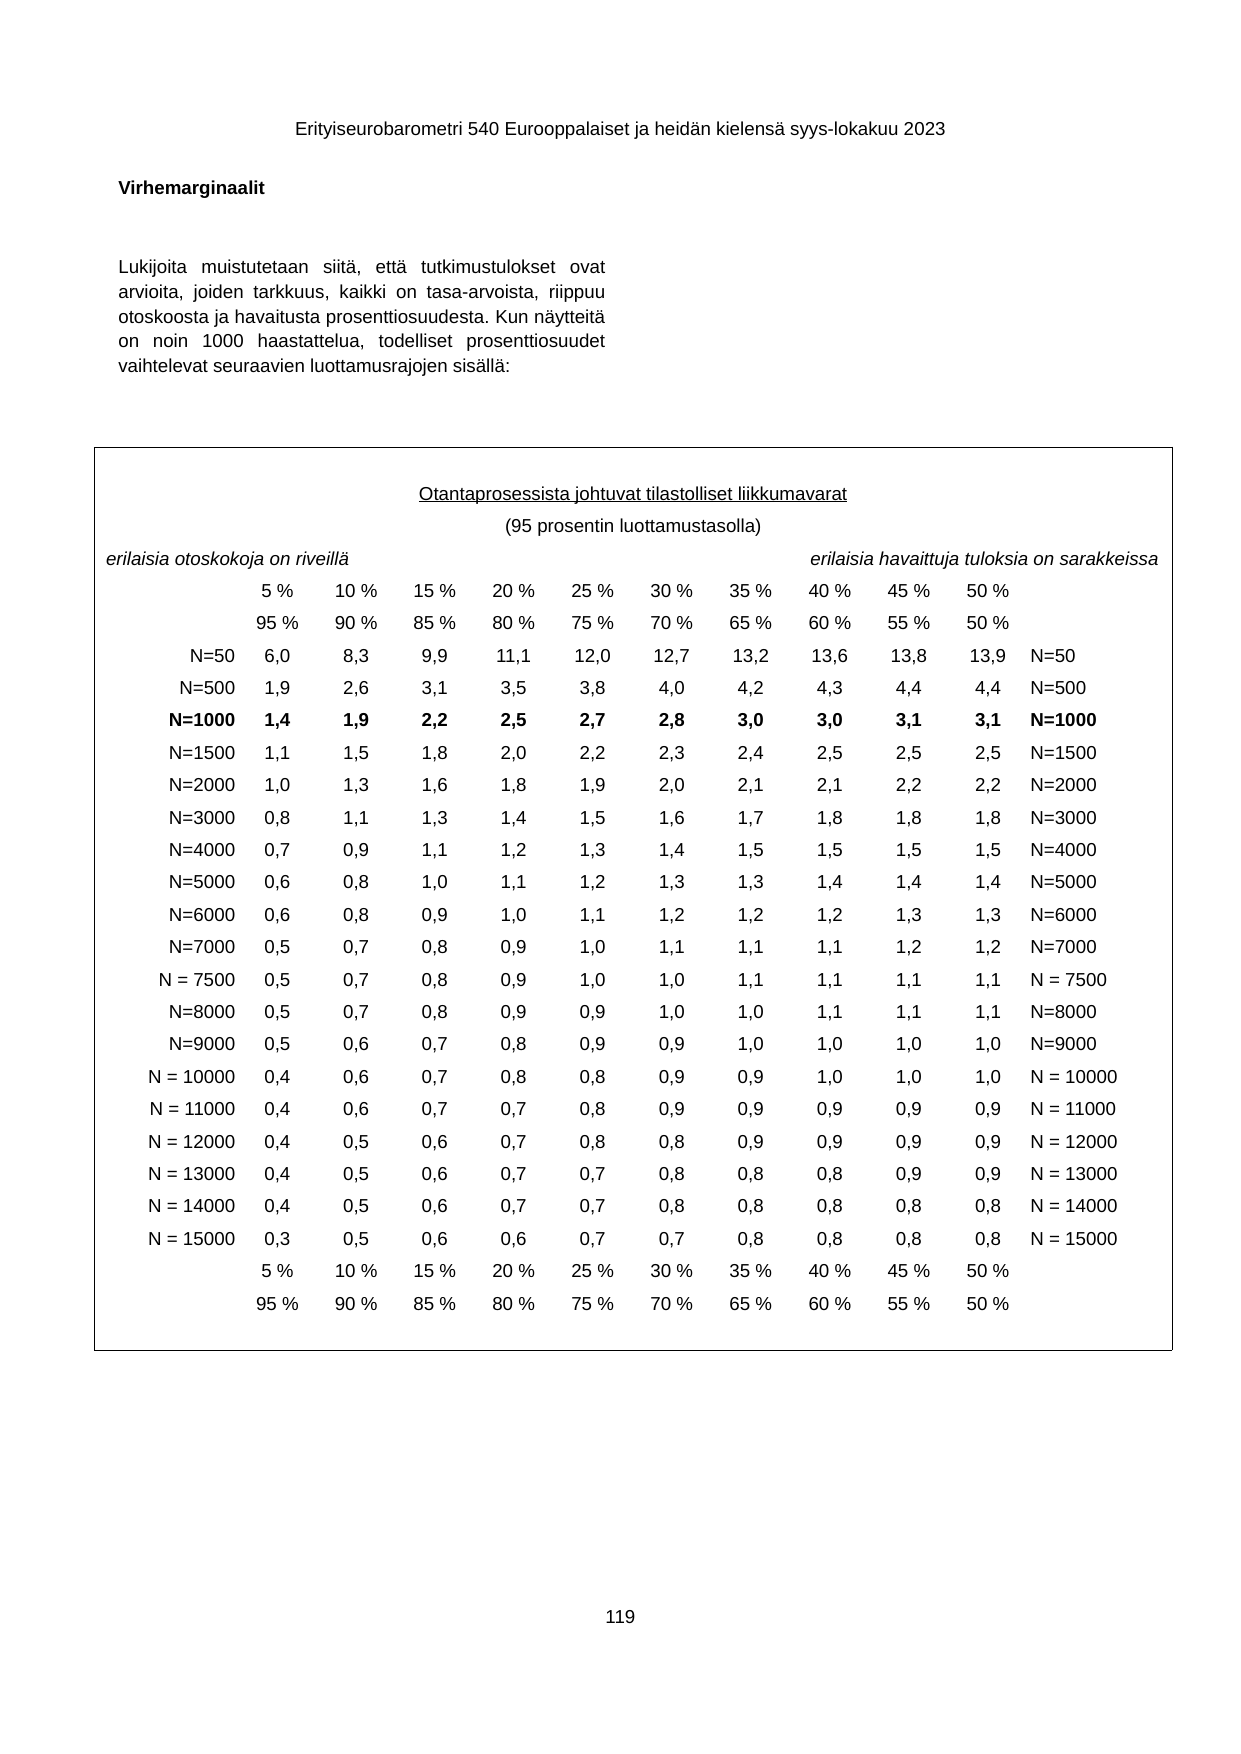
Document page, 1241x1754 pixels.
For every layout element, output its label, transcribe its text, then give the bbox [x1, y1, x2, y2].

table_cell 2,1 [711, 769, 790, 801]
table_cell 0,7 [474, 1158, 553, 1190]
table_cell 0,7 [474, 1125, 553, 1157]
table_cell 1,1 [869, 995, 948, 1028]
table_cell 0,7 [395, 1060, 474, 1093]
table_cell 0,8 [632, 1125, 711, 1157]
table_cell N=5000 [103, 866, 238, 898]
table_cell 50 % [948, 1255, 1027, 1287]
table_cell 55 % [869, 607, 948, 639]
table_cell 13,6 [790, 639, 869, 671]
table_cell 65 % [711, 1287, 790, 1319]
table_cell 20 % [474, 574, 553, 607]
table_cell N=7000 [1027, 931, 1163, 963]
table_cell [1027, 1255, 1163, 1287]
table_cell 1,0 [238, 769, 316, 801]
table_cell 0,5 [238, 995, 316, 1028]
table_cell N = 14000 [1027, 1190, 1163, 1222]
table_cell 0,5 [316, 1158, 395, 1190]
table_cell N = 7500 [103, 963, 238, 995]
table_cell N = 14000 [103, 1190, 238, 1222]
table_cell 8,3 [316, 639, 395, 671]
table_cell 10 % [316, 1255, 395, 1287]
table_cell 1,0 [790, 1028, 869, 1060]
table_cell 0,8 [474, 1028, 553, 1060]
table_cell 0,9 [711, 1125, 790, 1157]
table_cell 30 % [632, 1255, 711, 1287]
table_cell 0,8 [632, 1158, 711, 1190]
table_cell 1,0 [790, 1060, 869, 1093]
table_cell 1,0 [869, 1028, 948, 1060]
table_cell 85 % [395, 1287, 474, 1319]
table_cell 0,9 [474, 931, 553, 963]
table_cell 0,8 [711, 1190, 790, 1222]
table_cell [1027, 607, 1163, 639]
table_cell 2,2 [395, 704, 474, 736]
table_cell 80 % [474, 1287, 553, 1319]
table_cell 4,4 [948, 671, 1027, 704]
table_cell 0,5 [316, 1222, 395, 1254]
table_cell 20 % [474, 1255, 553, 1287]
table_cell 0,9 [553, 995, 632, 1028]
table_cell 75 % [553, 607, 632, 639]
table_cell 13,8 [869, 639, 948, 671]
table_cell 1,1 [474, 866, 553, 898]
table_cell 1,1 [238, 736, 316, 769]
table_cell 1,1 [790, 995, 869, 1028]
table_cell 1,4 [474, 801, 553, 833]
table_cell 0,8 [790, 1190, 869, 1222]
table_cell 13,9 [948, 639, 1027, 671]
table_cell N=8000 [103, 995, 238, 1028]
table_cell 2,7 [553, 704, 632, 736]
table_cell 0,9 [711, 1060, 790, 1093]
table_cell 1,1 [869, 963, 948, 995]
table_cell 0,7 [474, 1190, 553, 1222]
table_cell 0,8 [395, 995, 474, 1028]
table_cell N=50 [1027, 639, 1163, 671]
table_cell 80 % [474, 607, 553, 639]
table_cell 55 % [869, 1287, 948, 1319]
table_cell 1,8 [869, 801, 948, 833]
table_cell 0,6 [316, 1060, 395, 1093]
table_cell 0,3 [238, 1222, 316, 1254]
table_cell N=5000 [1027, 866, 1163, 898]
table_cell 0,6 [395, 1125, 474, 1157]
table_cell N = 11000 [103, 1093, 238, 1125]
table_cell 0,6 [395, 1190, 474, 1222]
table_cell 1,9 [316, 704, 395, 736]
table_cell 0,7 [632, 1222, 711, 1254]
table_cell 0,9 [948, 1093, 1027, 1125]
table_cell 0,9 [474, 963, 553, 995]
table_cell 2,0 [474, 736, 553, 769]
table_cell 1,0 [632, 995, 711, 1028]
text [95, 448, 1172, 1350]
table_cell 25 % [553, 574, 632, 607]
table_cell 65 % [711, 607, 790, 639]
table_cell 1,0 [474, 898, 553, 931]
table_cell 3,0 [711, 704, 790, 736]
table_cell [103, 1287, 238, 1319]
table_cell 1,0 [553, 963, 632, 995]
table_cell 35 % [711, 574, 790, 607]
table_cell N=500 [103, 671, 238, 704]
table_cell N=9000 [1027, 1028, 1163, 1060]
table_cell 12,0 [553, 639, 632, 671]
table_header Otantaprosessista johtuvat tilastolliset liikkumavarat [103, 477, 1163, 509]
table_cell N = 15000 [1027, 1222, 1163, 1254]
table_cell 1,3 [948, 898, 1027, 931]
table_cell 1,2 [948, 931, 1027, 963]
table_cell N=2000 [1027, 769, 1163, 801]
table_cell [1027, 574, 1163, 607]
table_cell 15 % [395, 1255, 474, 1287]
table_cell 0,8 [238, 801, 316, 833]
table_cell erilaisia otoskokoja on riveillä [103, 542, 553, 574]
table_cell 1,4 [948, 866, 1027, 898]
table_cell 1,2 [711, 898, 790, 931]
table_cell N = 13000 [103, 1158, 238, 1190]
table_cell 1,1 [632, 931, 711, 963]
table_cell 0,9 [869, 1125, 948, 1157]
table_cell 1,1 [553, 898, 632, 931]
table_cell N = 15000 [103, 1222, 238, 1254]
table_cell 0,8 [316, 898, 395, 931]
table_cell 1,6 [395, 769, 474, 801]
table_cell 0,7 [553, 1222, 632, 1254]
table_cell 1,8 [948, 801, 1027, 833]
table_cell [103, 574, 238, 607]
table_cell 4,4 [869, 671, 948, 704]
table_cell N=50 [103, 639, 238, 671]
table_cell N=4000 [1027, 834, 1163, 866]
table_cell 0,8 [948, 1222, 1027, 1254]
table_cell N=3000 [1027, 801, 1163, 833]
table_cell 2,5 [948, 736, 1027, 769]
table_cell [103, 607, 238, 639]
table_cell 2,5 [869, 736, 948, 769]
table_cell 1,5 [869, 834, 948, 866]
table_cell 1,7 [711, 801, 790, 833]
table_cell 1,1 [790, 931, 869, 963]
table_cell 1,9 [553, 769, 632, 801]
table_cell 1,3 [632, 866, 711, 898]
table_cell 1,8 [474, 769, 553, 801]
table_cell 0,8 [553, 1093, 632, 1125]
table_cell 2,2 [869, 769, 948, 801]
table_cell 85 % [395, 607, 474, 639]
table_cell 10 % [316, 574, 395, 607]
table_cell N=8000 [1027, 995, 1163, 1028]
table_cell 1,8 [395, 736, 474, 769]
table_cell 1,3 [316, 769, 395, 801]
table_cell [1027, 1287, 1163, 1319]
table_cell 1,2 [869, 931, 948, 963]
table_cell 4,0 [632, 671, 711, 704]
table_cell 0,8 [395, 931, 474, 963]
table_cell 50 % [948, 574, 1027, 607]
table_cell 2,5 [790, 736, 869, 769]
table_cell 0,9 [869, 1093, 948, 1125]
table_cell 1,0 [632, 963, 711, 995]
table_cell 0,9 [632, 1093, 711, 1125]
table_cell 1,0 [711, 1028, 790, 1060]
table_cell 3,1 [948, 704, 1027, 736]
table_cell 2,4 [711, 736, 790, 769]
table_cell 0,8 [711, 1158, 790, 1190]
table_cell 2,0 [632, 769, 711, 801]
table_cell 0,7 [316, 995, 395, 1028]
table_cell 1,2 [790, 898, 869, 931]
table_cell 2,2 [948, 769, 1027, 801]
table_cell 3,0 [790, 704, 869, 736]
table_cell N=6000 [1027, 898, 1163, 931]
table_cell 1,4 [869, 866, 948, 898]
table_cell 60 % [790, 1287, 869, 1319]
table_cell 3,5 [474, 671, 553, 704]
table_cell 40 % [790, 574, 869, 607]
table_cell N=500 [1027, 671, 1163, 704]
table_cell 0,8 [869, 1222, 948, 1254]
table_cell 1,5 [316, 736, 395, 769]
table_cell 0,6 [316, 1093, 395, 1125]
table_cell 0,5 [238, 931, 316, 963]
table_cell 5 % [238, 1255, 316, 1287]
table_cell 1,4 [632, 834, 711, 866]
table_cell 1,5 [553, 801, 632, 833]
table_cell N=6000 [103, 898, 238, 931]
table_cell 1,3 [869, 898, 948, 931]
table_cell 45 % [869, 574, 948, 607]
table_cell 45 % [869, 1255, 948, 1287]
table_cell N=7000 [103, 931, 238, 963]
table_cell 3,8 [553, 671, 632, 704]
table_cell [103, 1255, 238, 1287]
table_cell 1,0 [711, 995, 790, 1028]
table_cell 0,7 [316, 931, 395, 963]
table_cell 2,6 [316, 671, 395, 704]
table_cell 50 % [948, 607, 1027, 639]
table_cell N=1000 [103, 704, 238, 736]
table_cell N = 13000 [1027, 1158, 1163, 1190]
table_cell 15 % [395, 574, 474, 607]
table_cell 1,9 [238, 671, 316, 704]
table_cell 1,0 [395, 866, 474, 898]
table_cell 0,7 [395, 1028, 474, 1060]
table_cell 2,8 [632, 704, 711, 736]
table_cell 0,9 [790, 1125, 869, 1157]
table_cell 6,0 [238, 639, 316, 671]
table_cell N = 12000 [103, 1125, 238, 1157]
table_cell 11,1 [474, 639, 553, 671]
table_cell 3,1 [395, 671, 474, 704]
table_cell 0,7 [553, 1190, 632, 1222]
table_cell N=1000 [1027, 704, 1163, 736]
table_cell 0,8 [632, 1190, 711, 1222]
table_cell 70 % [632, 1287, 711, 1319]
table_cell N=1500 [1027, 736, 1163, 769]
table_cell 5 % [238, 574, 316, 607]
table_cell [632, 542, 711, 574]
table_cell 2,2 [553, 736, 632, 769]
table_cell 0,8 [553, 1060, 632, 1093]
table_cell 95 % [238, 1287, 316, 1319]
table_cell 1,1 [948, 963, 1027, 995]
table_cell 0,8 [553, 1125, 632, 1157]
table_cell 13,2 [711, 639, 790, 671]
table_cell 90 % [316, 1287, 395, 1319]
table_cell 0,5 [316, 1125, 395, 1157]
table_cell 4,3 [790, 671, 869, 704]
table_cell 0,9 [948, 1125, 1027, 1157]
table_cell 1,0 [948, 1028, 1027, 1060]
table_cell 95 % [238, 607, 316, 639]
table_cell 1,1 [948, 995, 1027, 1028]
table_cell 2,5 [474, 704, 553, 736]
table_cell 0,4 [238, 1190, 316, 1222]
table_cell 0,8 [395, 963, 474, 995]
table_cell 1,5 [790, 834, 869, 866]
table_cell 0,7 [553, 1158, 632, 1190]
table_cell N = 11000 [1027, 1093, 1163, 1125]
table_cell N=2000 [103, 769, 238, 801]
table_cell 1,3 [553, 834, 632, 866]
table_cell 25 % [553, 1255, 632, 1287]
table_cell 1,1 [395, 834, 474, 866]
table_cell 0,8 [790, 1222, 869, 1254]
table_cell N=1500 [103, 736, 238, 769]
table_cell 35 % [711, 1255, 790, 1287]
table_cell [553, 542, 632, 574]
table_cell 1,5 [711, 834, 790, 866]
table_cell 0,9 [790, 1093, 869, 1125]
table_cell 12,7 [632, 639, 711, 671]
table_cell 0,8 [316, 866, 395, 898]
table_cell 0,8 [948, 1190, 1027, 1222]
table_cell 0,6 [395, 1222, 474, 1254]
table_cell erilaisia havaittuja tuloksia on sarakkeissa [711, 542, 1163, 574]
table_cell 0,7 [474, 1093, 553, 1125]
text Virhemarginaalit [118, 177, 605, 199]
table_cell 1,3 [711, 866, 790, 898]
table_cell 1,8 [790, 801, 869, 833]
table_cell 0,9 [869, 1158, 948, 1190]
table_cell (95 prosentin luottamustasolla) [103, 510, 1163, 542]
table_cell 40 % [790, 1255, 869, 1287]
table_cell 0,6 [238, 898, 316, 931]
table_cell 1,4 [790, 866, 869, 898]
table_cell 3,1 [869, 704, 948, 736]
table_cell 30 % [632, 574, 711, 607]
table_cell 2,1 [790, 769, 869, 801]
table_cell 0,9 [632, 1060, 711, 1093]
table_cell 0,5 [238, 1028, 316, 1060]
table_cell 0,9 [474, 995, 553, 1028]
table_cell 50 % [948, 1287, 1027, 1319]
table_cell 1,1 [711, 931, 790, 963]
table_cell 1,5 [948, 834, 1027, 866]
table_cell 1,4 [238, 704, 316, 736]
table_cell 0,8 [711, 1222, 790, 1254]
table_cell 75 % [553, 1287, 632, 1319]
table_cell N = 10000 [1027, 1060, 1163, 1093]
table_cell 1,3 [395, 801, 474, 833]
table_cell 1,1 [790, 963, 869, 995]
table_cell 0,9 [395, 898, 474, 931]
table_cell 0,8 [790, 1158, 869, 1190]
table_cell 1,0 [948, 1060, 1027, 1093]
table_cell 0,7 [316, 963, 395, 995]
table_cell 0,4 [238, 1060, 316, 1093]
table_cell 0,6 [238, 866, 316, 898]
table_cell 0,4 [238, 1093, 316, 1125]
table_cell 1,2 [474, 834, 553, 866]
table_cell 0,9 [711, 1093, 790, 1125]
table_cell N=9000 [103, 1028, 238, 1060]
table_cell 0,4 [238, 1158, 316, 1190]
table_cell 2,3 [632, 736, 711, 769]
table_cell 0,9 [553, 1028, 632, 1060]
table_cell N = 7500 [1027, 963, 1163, 995]
table_cell 1,2 [553, 866, 632, 898]
table_cell N = 10000 [103, 1060, 238, 1093]
table_cell 0,5 [238, 963, 316, 995]
table_cell 0,4 [238, 1125, 316, 1157]
table_cell 0,9 [316, 834, 395, 866]
table_cell 0,9 [948, 1158, 1027, 1190]
table_cell 4,2 [711, 671, 790, 704]
table_cell 1,2 [632, 898, 711, 931]
table_cell 0,6 [316, 1028, 395, 1060]
table_cell 70 % [632, 607, 711, 639]
table_cell 9,9 [395, 639, 474, 671]
table_cell N = 12000 [1027, 1125, 1163, 1157]
table_cell 1,1 [711, 963, 790, 995]
table_cell 0,8 [474, 1060, 553, 1093]
text Lukijoita muistutetaan siitä, että tutkimustulokset ovat arvioita, joiden tarkkuus, kaikki on tasa-arvoista, riippuu otoskoosta ja havaitusta prosenttiosuudesta. Kun näytteitä on noin 1000 haastattelua, todelliset prosenttiosuudet vaihtelevat seuraavien luottamusrajojen sisällä: [118, 256, 605, 377]
table_cell 0,8 [869, 1190, 948, 1222]
table_cell 90 % [316, 607, 395, 639]
table_cell N=4000 [103, 834, 238, 866]
table_cell 0,5 [316, 1190, 395, 1222]
table_cell 0,7 [238, 834, 316, 866]
table_cell 1,6 [632, 801, 711, 833]
table_cell 1,1 [316, 801, 395, 833]
table_cell 0,6 [395, 1158, 474, 1190]
table_cell 1,0 [869, 1060, 948, 1093]
table_cell 0,9 [632, 1028, 711, 1060]
table_cell 0,7 [395, 1093, 474, 1125]
table_cell N=3000 [103, 801, 238, 833]
table_cell 0,6 [474, 1222, 553, 1254]
table_cell 60 % [790, 607, 869, 639]
table_cell 1,0 [553, 931, 632, 963]
